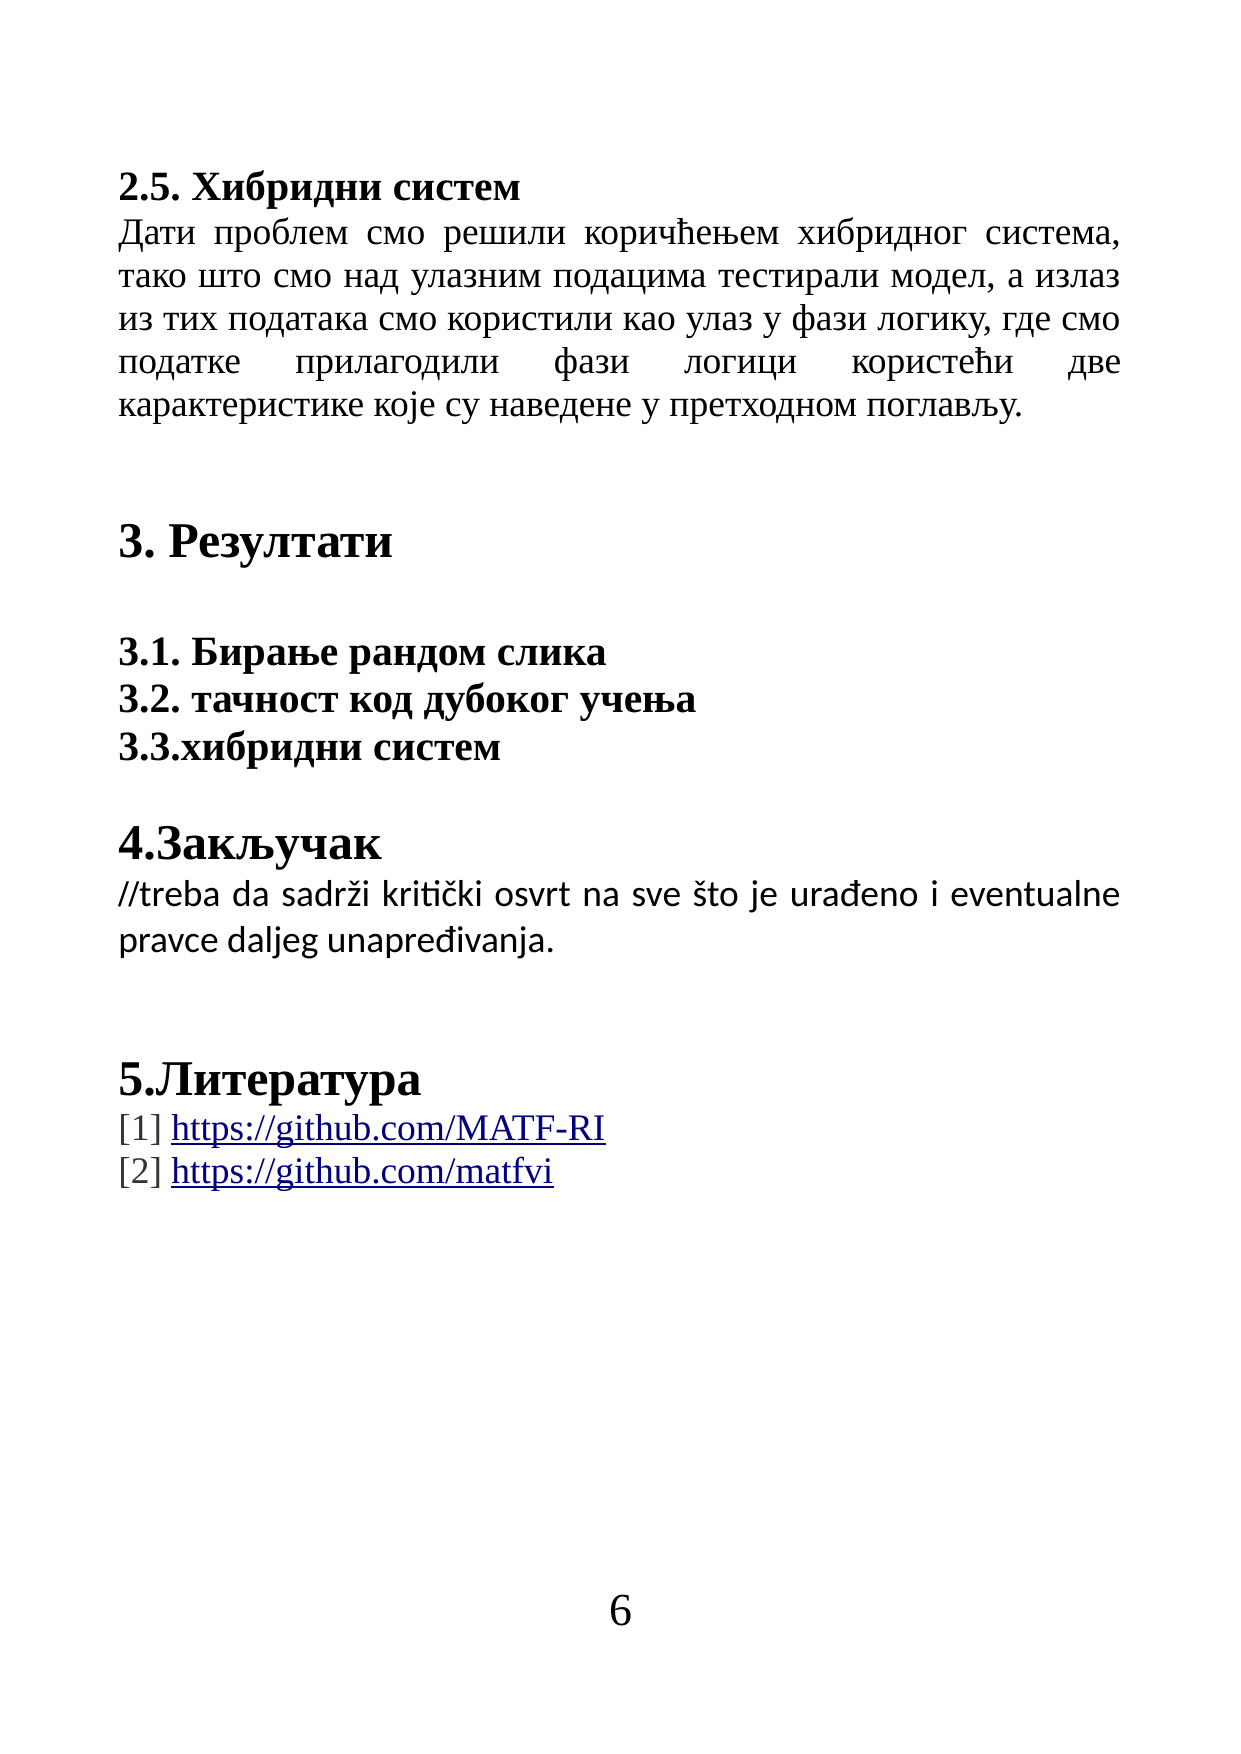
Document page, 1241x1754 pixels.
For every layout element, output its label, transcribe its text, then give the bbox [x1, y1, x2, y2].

text 3. Резултати [118, 511, 1122, 568]
text //treba da sadrži kritički osvrt na sve što je urađeno i eventualne pravce daljeg unapređivanja. [118, 870, 1122, 962]
text [2] https://github.com/matfvi [118, 1149, 1122, 1192]
text 2.5. Хибридни систем [118, 161, 1122, 209]
text Дати проблем смо решили коричћењем хибридног система, тако што смо над улазним подацима тестирали модел, а излаз из тих података смо користили као улаз у фази логику, где смо податке прилагодили фази логици користећи две карактеристике које су наведене у претходном поглављу. [118, 209, 1122, 425]
text 5.Литература [118, 1048, 1122, 1106]
text 3.1. Бирање рандом слика [118, 626, 1122, 674]
text 3.2. тачност код дубоког учења [118, 674, 1122, 722]
text 3.3.хибридни систем [118, 722, 1122, 770]
text [1] https://github.com/MATF-RI [118, 1106, 1122, 1149]
text 4.Закључак [118, 813, 1122, 870]
